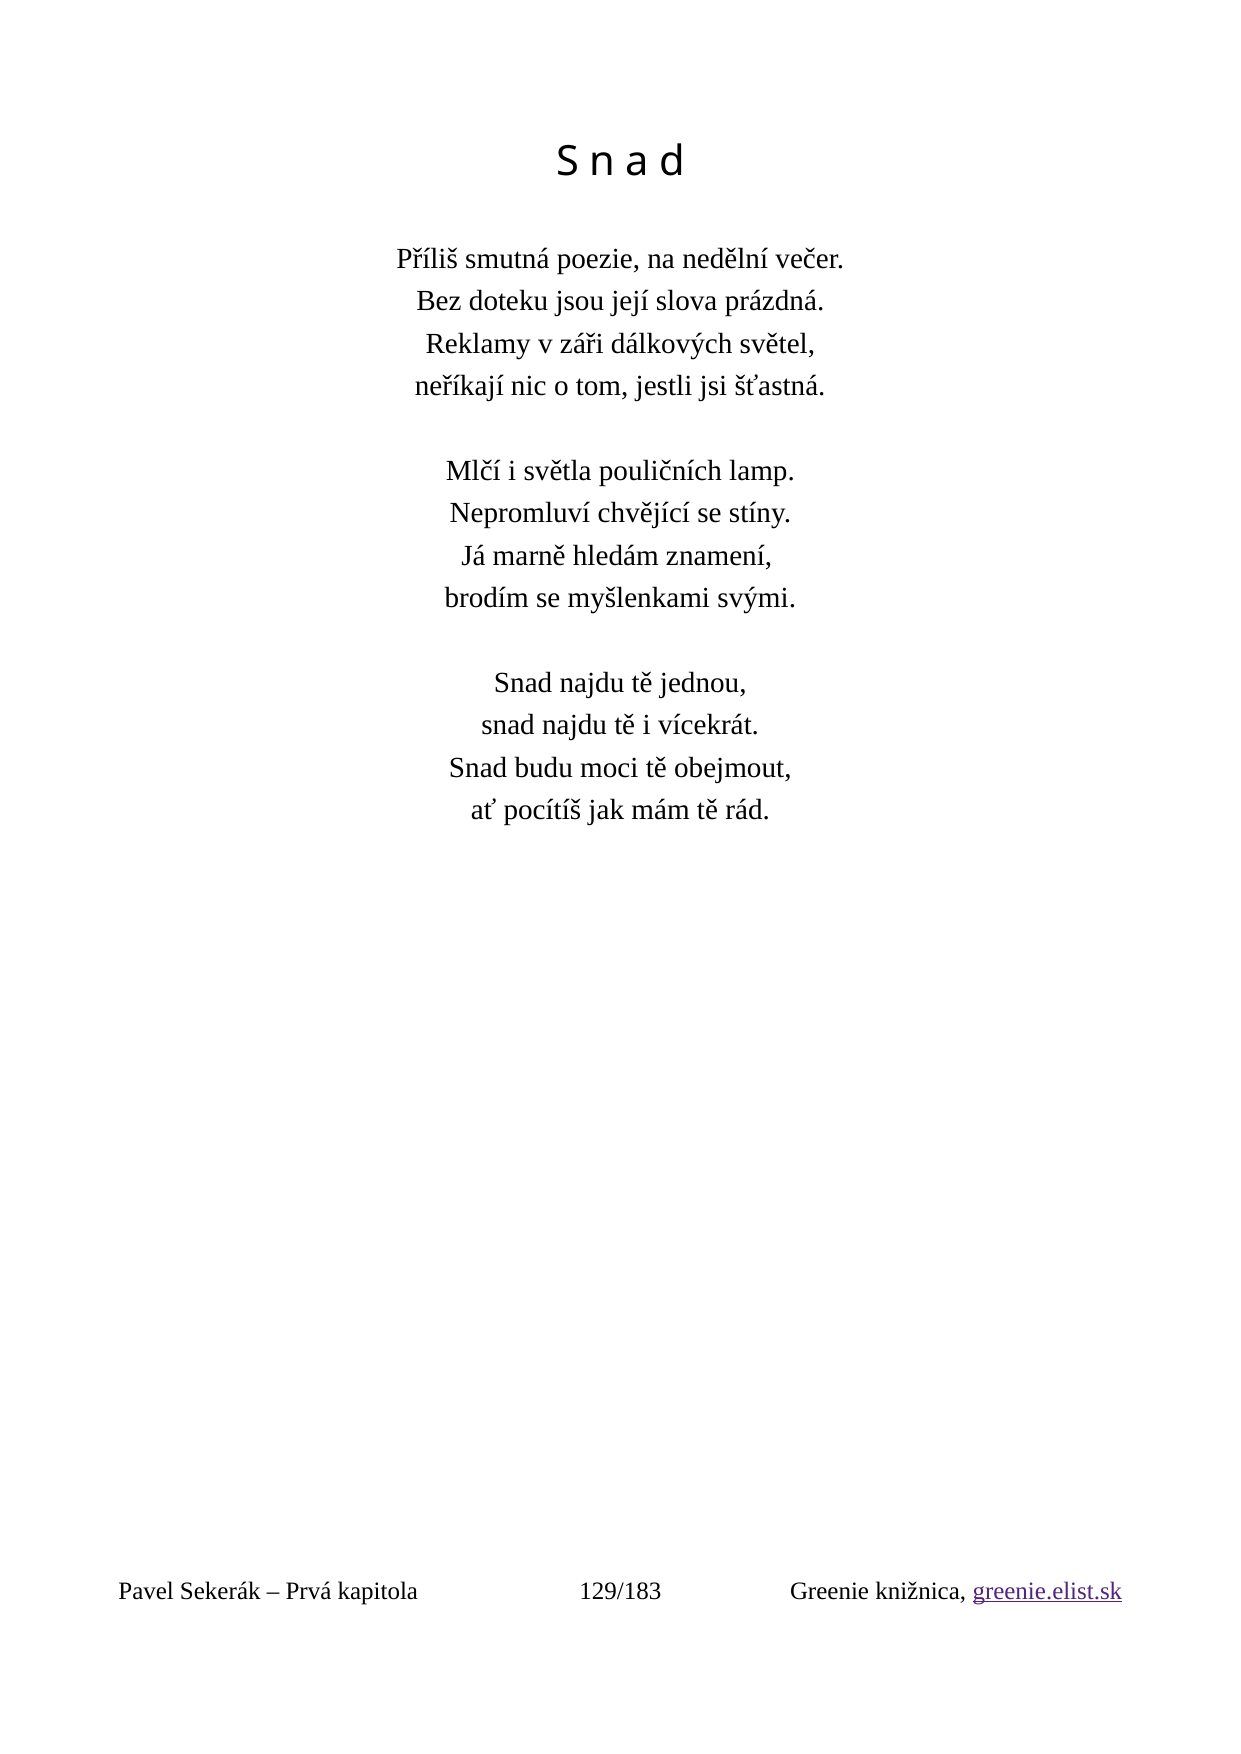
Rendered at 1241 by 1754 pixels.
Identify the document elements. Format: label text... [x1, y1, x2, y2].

text Mlčí i světla pouličních lamp. [106, 453, 1134, 486]
text Příliš smutná poezie, na nedělní večer. [106, 241, 1134, 274]
text brodím se myšlenkami svými. [106, 580, 1134, 614]
text ať pocítíš jak mám tě rád. [106, 792, 1134, 826]
text Snad najdu tě jednou, [106, 665, 1134, 698]
text Snad budu moci tě obejmout, [106, 750, 1134, 783]
text Já marně hledám znamení, [106, 538, 1134, 571]
text Nepromluví chvějící se stíny. [106, 495, 1134, 529]
subtitle Snad [106, 131, 1134, 188]
text neříkají nic o tom, jestli jsi šťastná. [106, 368, 1134, 402]
text Reklamy v záři dálkových světel, [106, 326, 1134, 359]
text snad najdu tě i vícekrát. [106, 707, 1134, 741]
text Bez doteku jsou její slova prázdná. [106, 283, 1134, 317]
